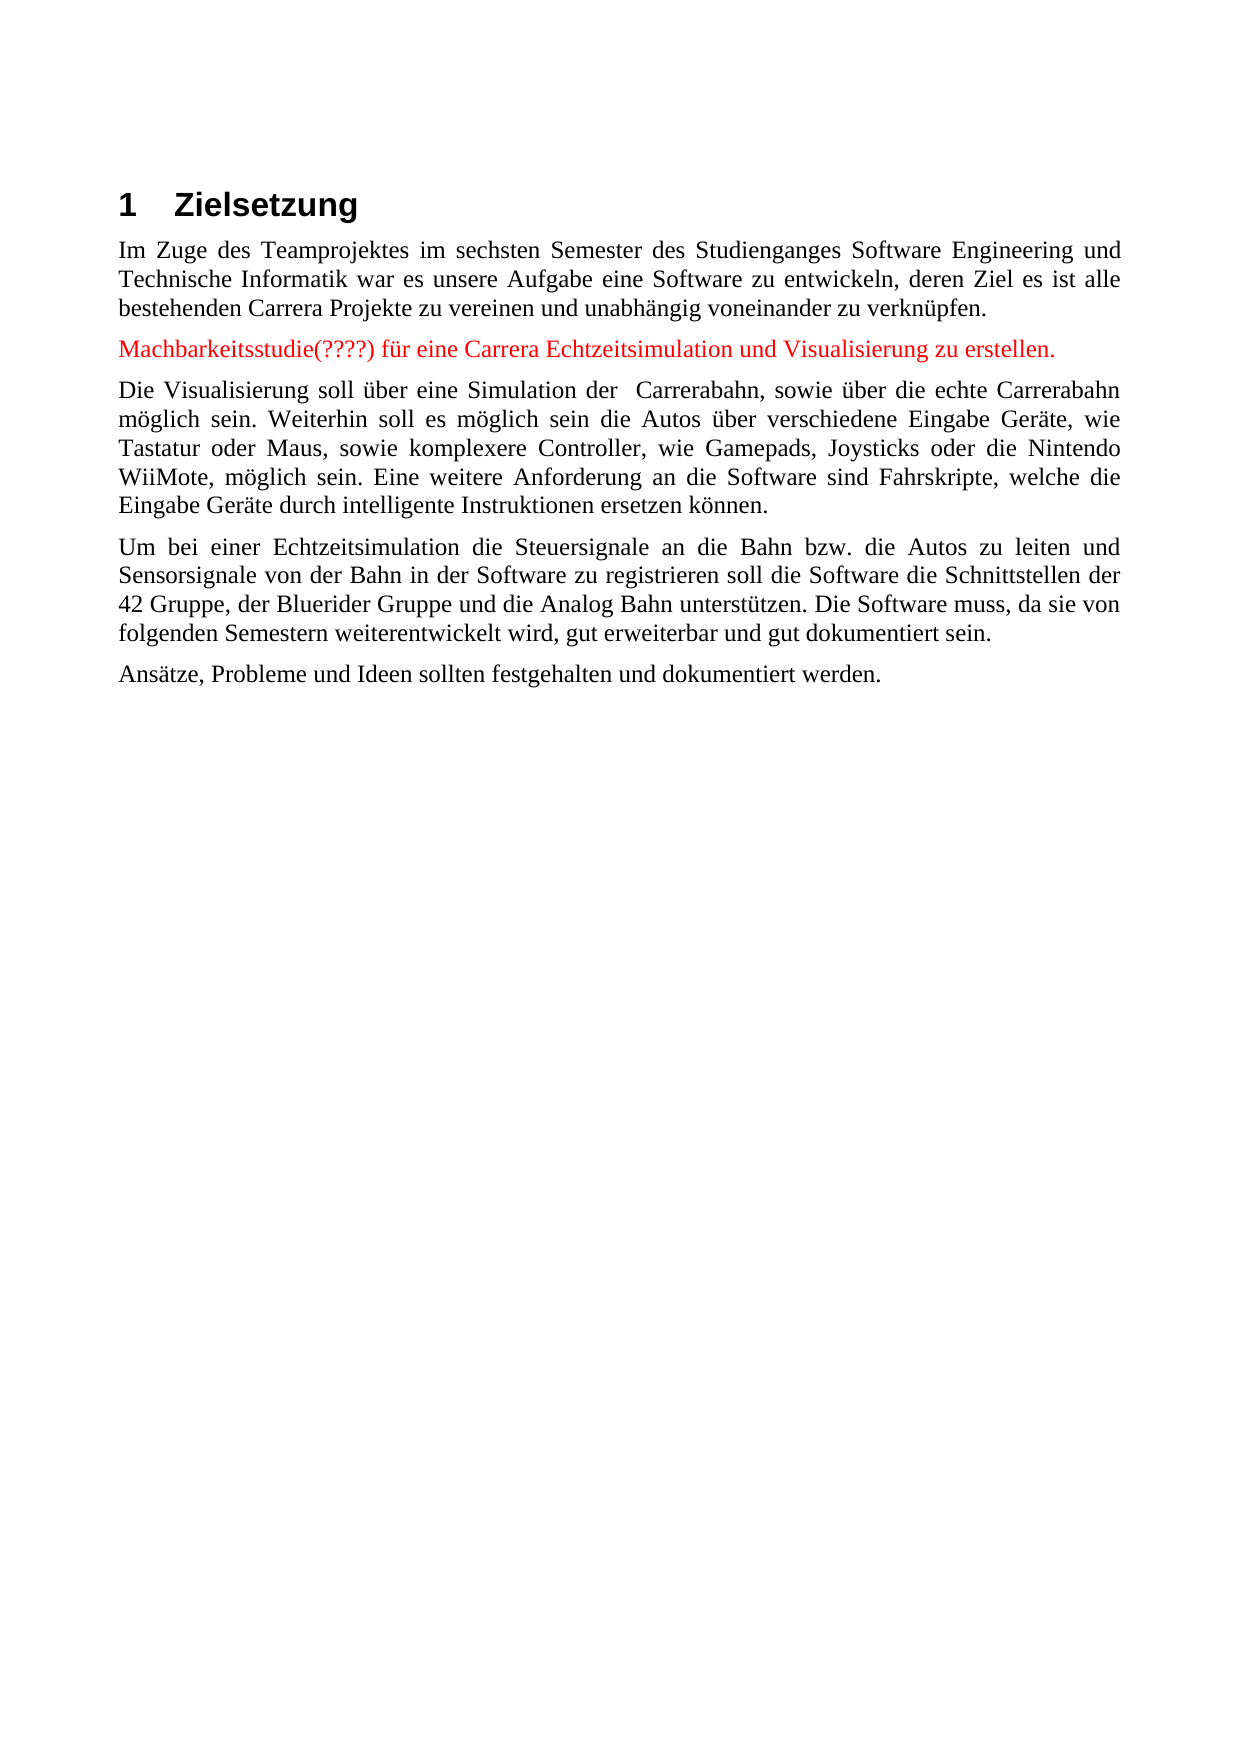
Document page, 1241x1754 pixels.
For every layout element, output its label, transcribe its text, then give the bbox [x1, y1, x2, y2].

text Ansätze, Probleme und Ideen sollten festgehalten und dokumentiert werden. [118, 659, 1122, 688]
text Die Visualisierung soll über eine Simulation der Carrerabahn, sowie über die echte Carrerabahn möglich sein. Weiterhin soll es möglich sein die Autos über verschiedene Eingabe Geräte, wie Tastatur oder Maus, sowie komplexere Controller, wie Gamepads, Joysticks oder die Nintendo WiiMote, möglich sein. Eine weitere Anforderung an die Software sind Fahrskripte, welche die Eingabe Geräte durch intelligente Instruktionen ersetzen können. [118, 376, 1122, 519]
text Im Zuge des Teamprojektes im sechsten Semester des Studienganges Software Engineering und Technische Informatik war es unsere Aufgabe eine Software zu entwickeln, deren Ziel es ist alle bestehenden Carrera Projekte zu vereinen und unabhängig voneinander zu verknüpfen. [118, 236, 1122, 322]
text Um bei einer Echtzeitsimulation die Steuersignale an die Bahn bzw. die Autos zu leiten und Sensorsignale von der Bahn in der Software zu registrieren soll die Software die Schnittstellen der 42 Gruppe, der Bluerider Gruppe und die Analog Bahn unterstützen. Die Software muss, da sie von folgenden Semestern weiterentwickelt wird, gut erweiterbar und gut dokumentiert sein. [118, 532, 1122, 647]
text Machbarkeitsstudie(????) für eine Carrera Echtzeitsimulation und Visualisierung zu erstellen. [118, 334, 1122, 363]
subtitle Zielsetzung [118, 184, 1122, 223]
